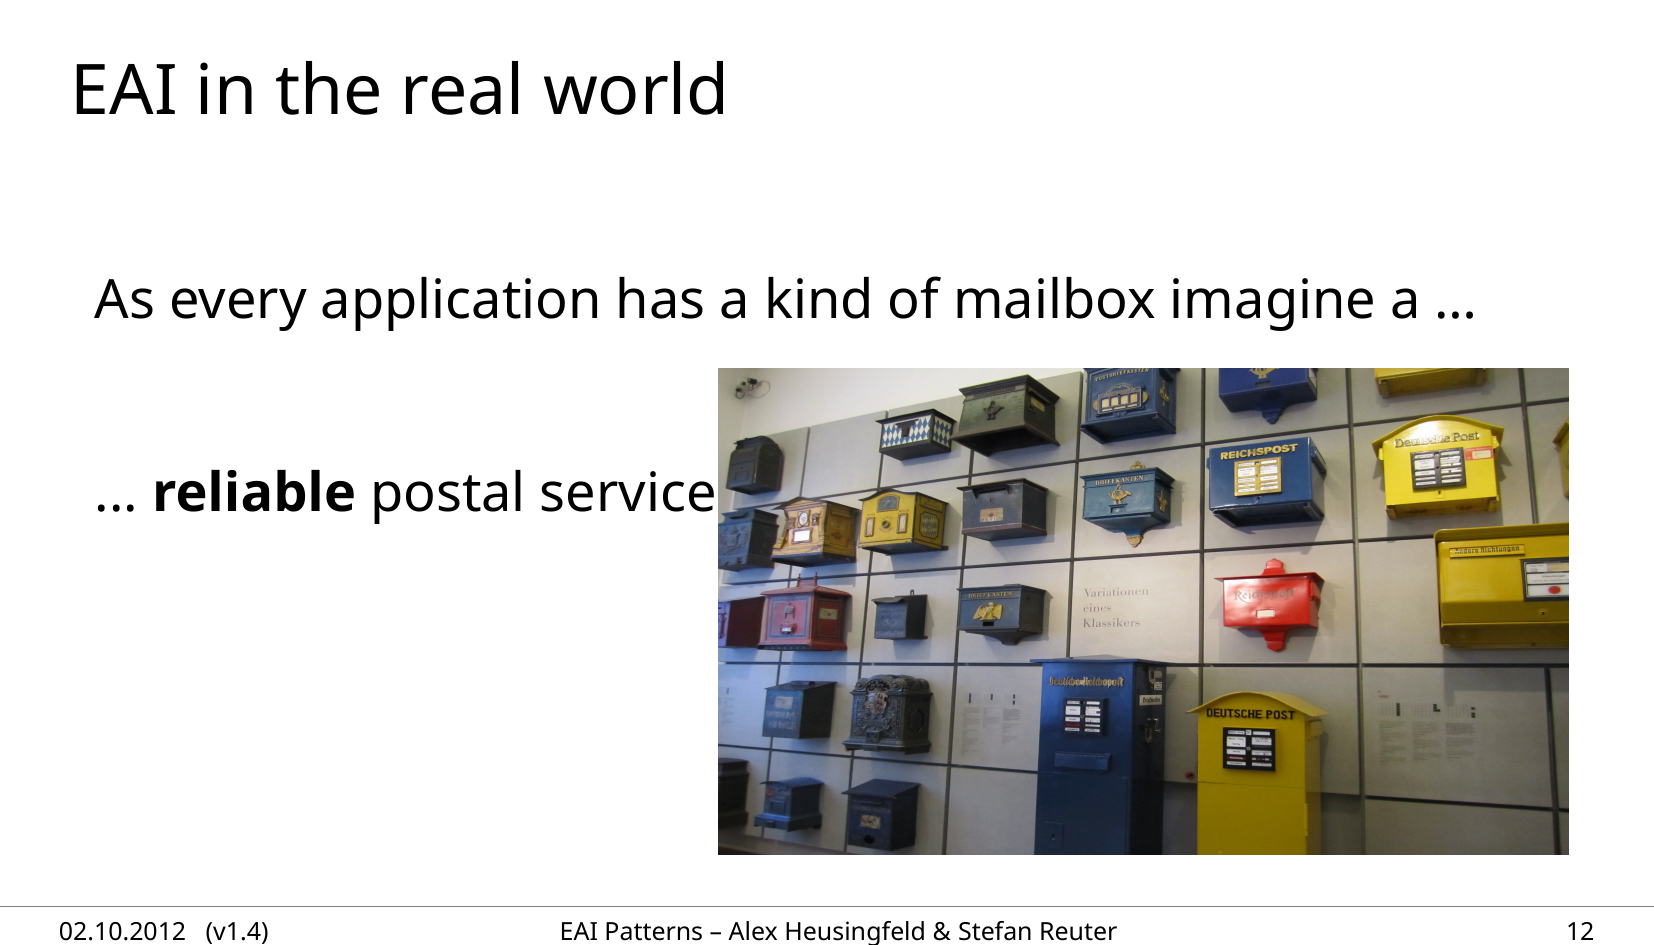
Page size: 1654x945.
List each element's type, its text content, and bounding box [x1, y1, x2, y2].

picture [718, 368, 1569, 855]
title EAI in the real world [70, 17, 1583, 158]
list As every application has a kind of mailbox imagine a … ... reliable postal service [94, 260, 1550, 770]
